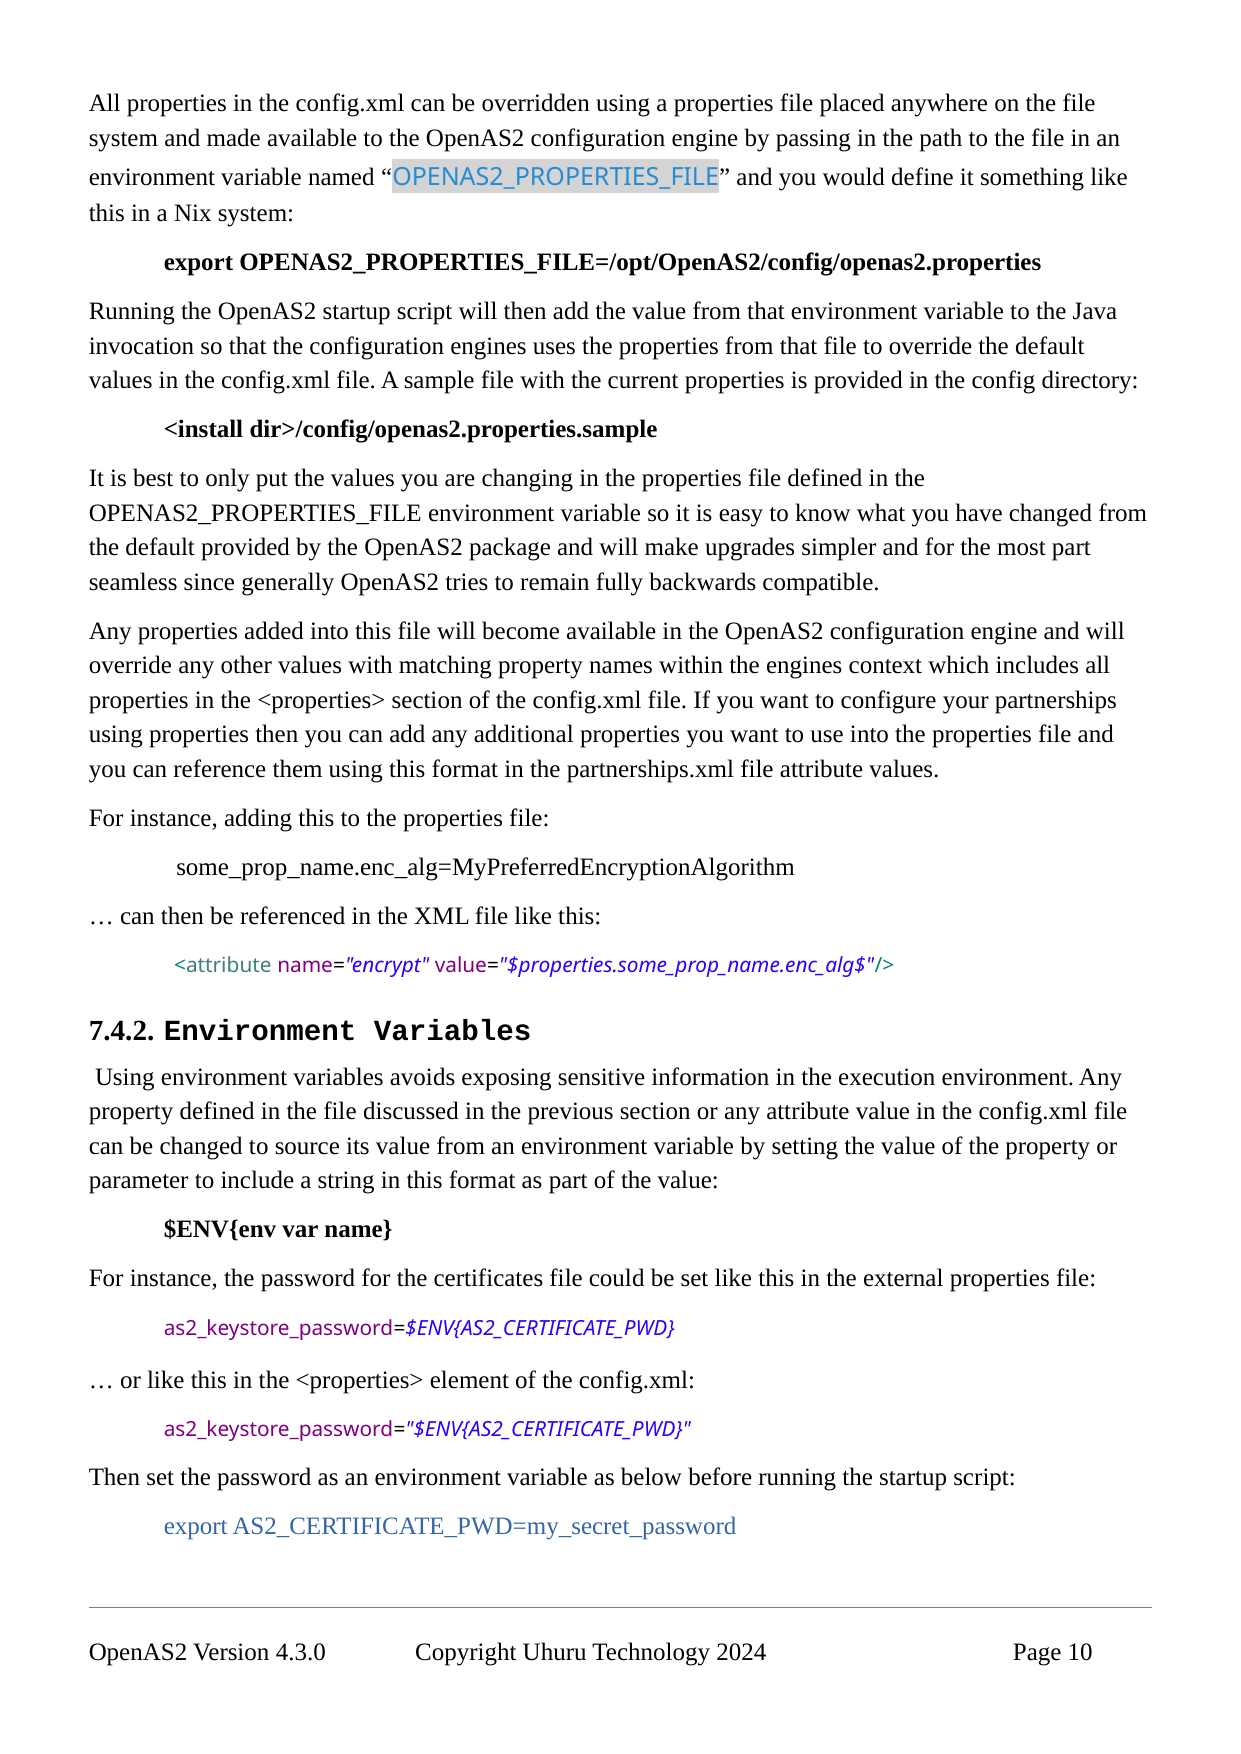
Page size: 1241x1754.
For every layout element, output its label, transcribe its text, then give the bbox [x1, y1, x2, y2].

text $ENV{env var name} [163, 1214, 1152, 1243]
text Using environment variables avoids exposing sensitive information in the execution environment. Any property defined in the file discussed in the previous section or any attribute value in the config.xml file can be changed to source its value from an environment variable by setting the value of the property or parameter to include a string in this format as part of the value: [88, 1062, 1152, 1194]
text All properties in the config.xml can be overridden using a properties file placed anywhere on the file system and made available to the OpenAS2 configuration engine by passing in the path to the file in an environment variable named “OPENAS2_PROPERTIES_FILE” and you would define it something like this in a Nix system: [88, 88, 1152, 227]
text <install dir>/config/openas2.properties.sample [163, 414, 1152, 443]
text as2_keystore_password="$ENV{AS2_CERTIFICATE_PWD}" [163, 1414, 1152, 1442]
text <attribute name="encrypt" value="$properties.some_prop_name.enc_alg$"/> [163, 950, 1152, 979]
text Any properties added into this file will become available in the OpenAS2 configuration engine and will override any other values with matching property names within the engines context which includes all properties in the <properties> section of the config.xml file. If you want to configure your partnerships using properties then you can add any additional properties you want to use into the properties file and you can reference them using this format in the partnerships.xml file attribute values. [88, 616, 1152, 783]
text export OPENAS2_PROPERTIES_FILE=/opt/OpenAS2/config/openas2.properties [163, 247, 1152, 276]
text It is best to only put the values you are changing in the properties file defined in the OPENAS2_PROPERTIES_FILE environment variable so it is easy to know what you have changed from the default provided by the OpenAS2 package and will make upgrades simpler and for the most part seamless since generally OpenAS2 tries to remain fully backwards compatible. [88, 463, 1152, 596]
text For instance, adding this to the properties file: [88, 803, 1152, 832]
text … can then be referenced in the XML file like this: [88, 901, 1152, 930]
text some_prop_name.enc_alg=MyPreferredEncryptionAlgorithm [163, 852, 1152, 881]
text export AS2_CERTIFICATE_PWD=my_secret_password [163, 1511, 1152, 1540]
text … or like this in the <properties> element of the config.xml: [88, 1365, 1152, 1393]
text Running the OpenAS2 startup script will then add the value from that environment variable to the Java invocation so that the configuration engines uses the properties from that file to override the default values in the config.xml file. A sample file with the current properties is provided in the config directory: [88, 296, 1152, 394]
text Then set the password as an environment variable as below before running the startup script: [88, 1462, 1152, 1491]
text For instance, the password for the certificates file could be set like this in the external properties file: [88, 1263, 1152, 1292]
text as2_keystore_password=$ENV{AS2_CERTIFICATE_PWD} [163, 1313, 1152, 1341]
subtitle Environment Variables [88, 1013, 1152, 1049]
